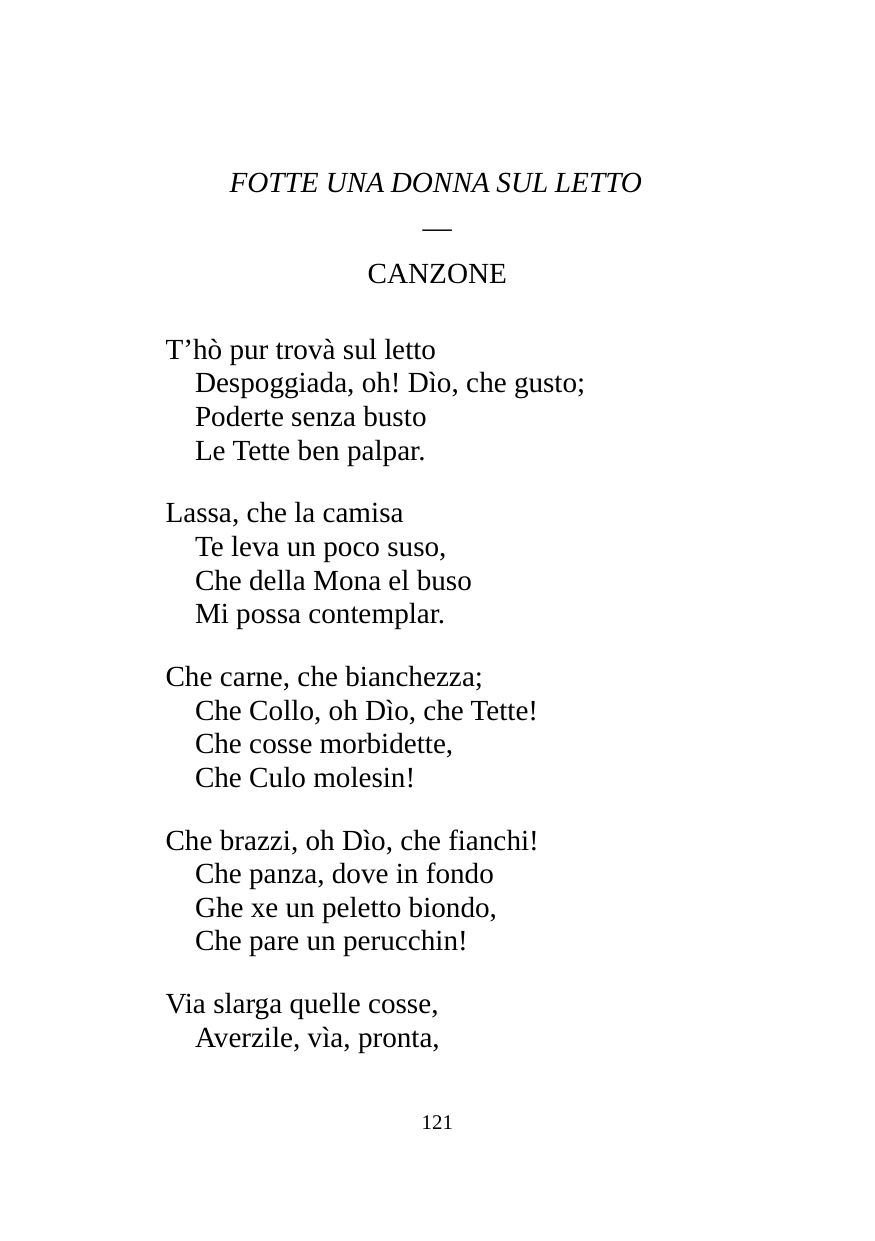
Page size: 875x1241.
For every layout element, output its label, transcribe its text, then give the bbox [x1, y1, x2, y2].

text — [106, 211, 768, 244]
subtitle FOTTE UNA DONNA SUL LETTO [106, 165, 768, 199]
text T’hò pur trovà sul letto Despoggiada, oh! Dìo, che gusto; Poderte senza busto Le Tette ben palpar. [165, 332, 768, 466]
text Via slarga quelle cosse, Averzile, vìa, pronta, [165, 987, 768, 1054]
text Che carne, che bianchezza; Che Collo, oh Dìo, che Tette! Che cosse morbidette, Che Culo molesin! [165, 659, 768, 793]
text Che brazzi, oh Dìo, che fianchi! Che panza, dove in fondo Ghe xe un peletto biondo, Che pare un perucchin! [165, 823, 768, 957]
text CANZONE [106, 257, 768, 290]
text Lassa, che la camisa Te leva un poco suso, Che della Mona el buso Mi possa contemplar. [165, 496, 768, 630]
